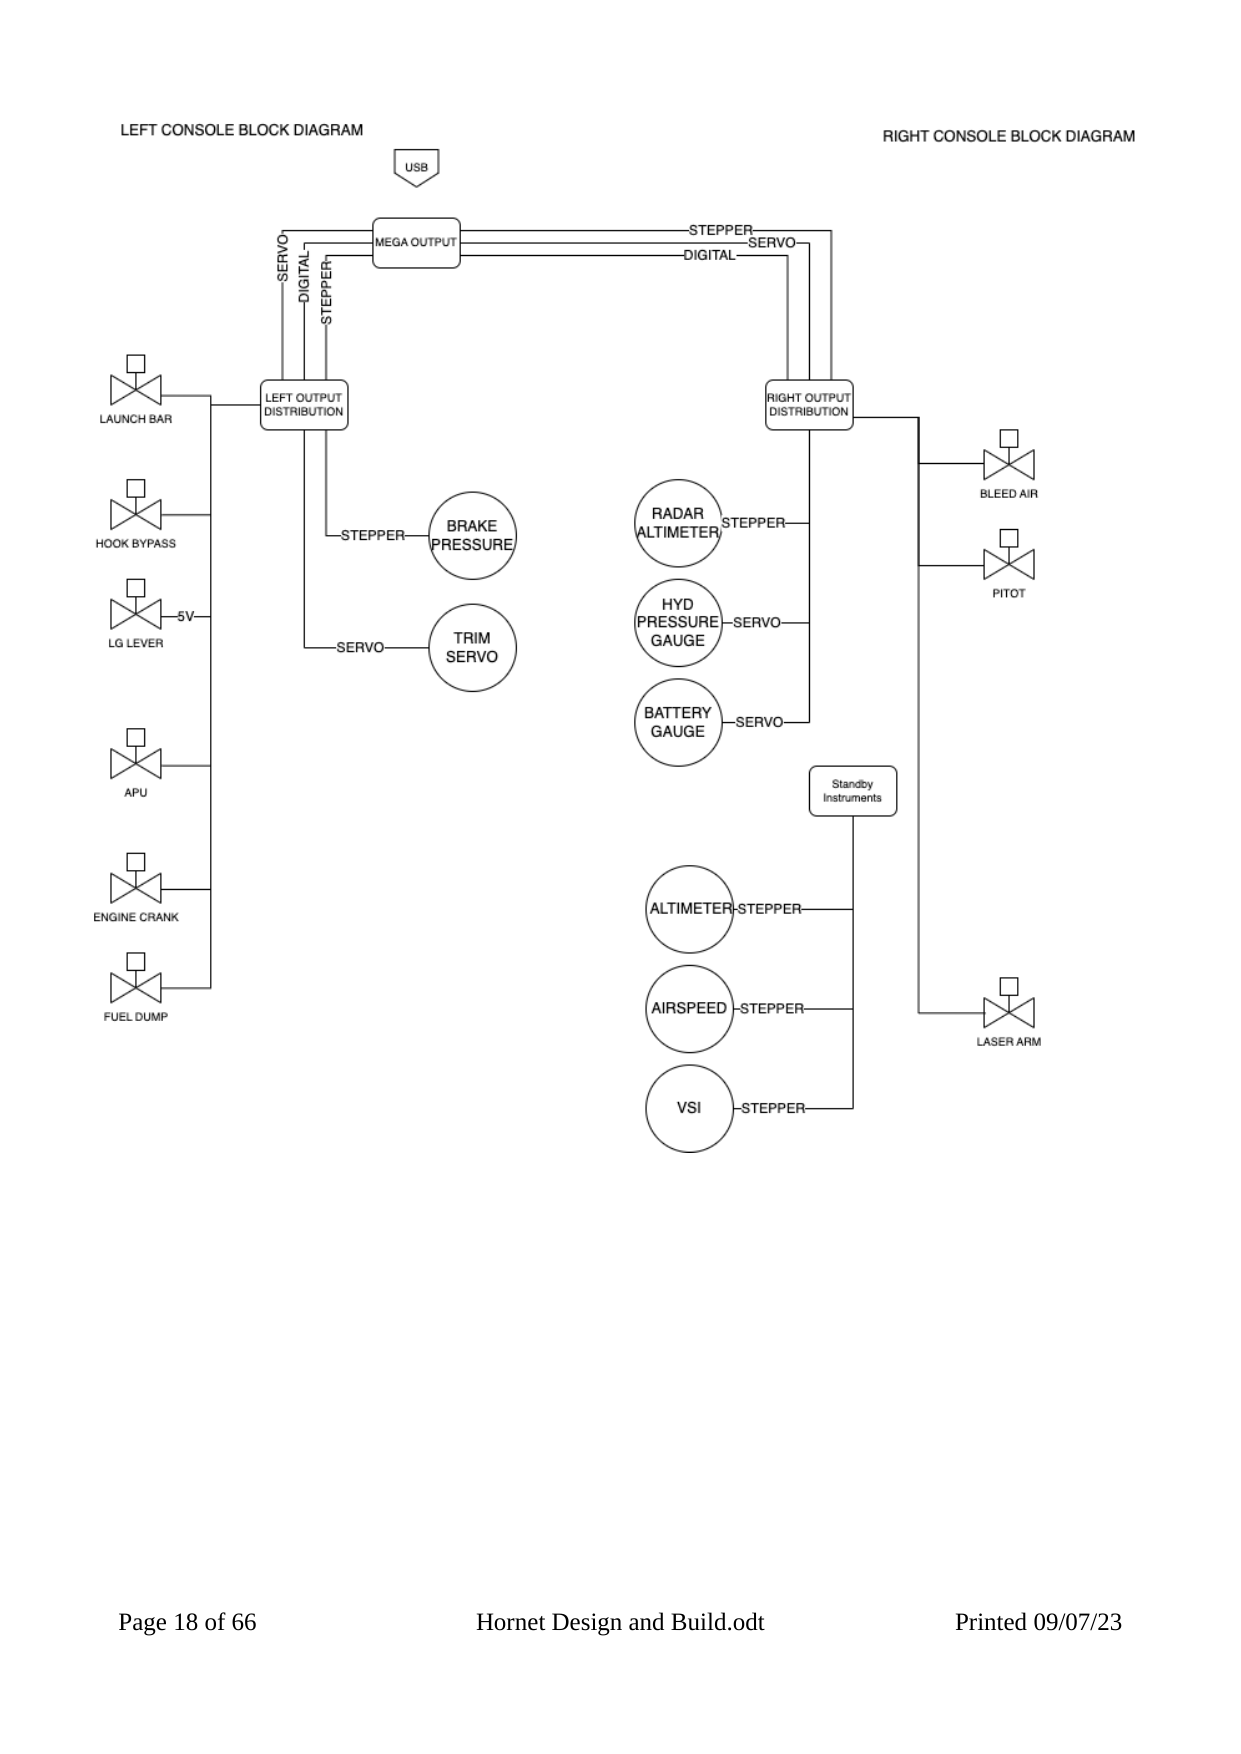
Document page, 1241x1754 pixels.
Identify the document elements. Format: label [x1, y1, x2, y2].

picture [93, 118, 1147, 1153]
